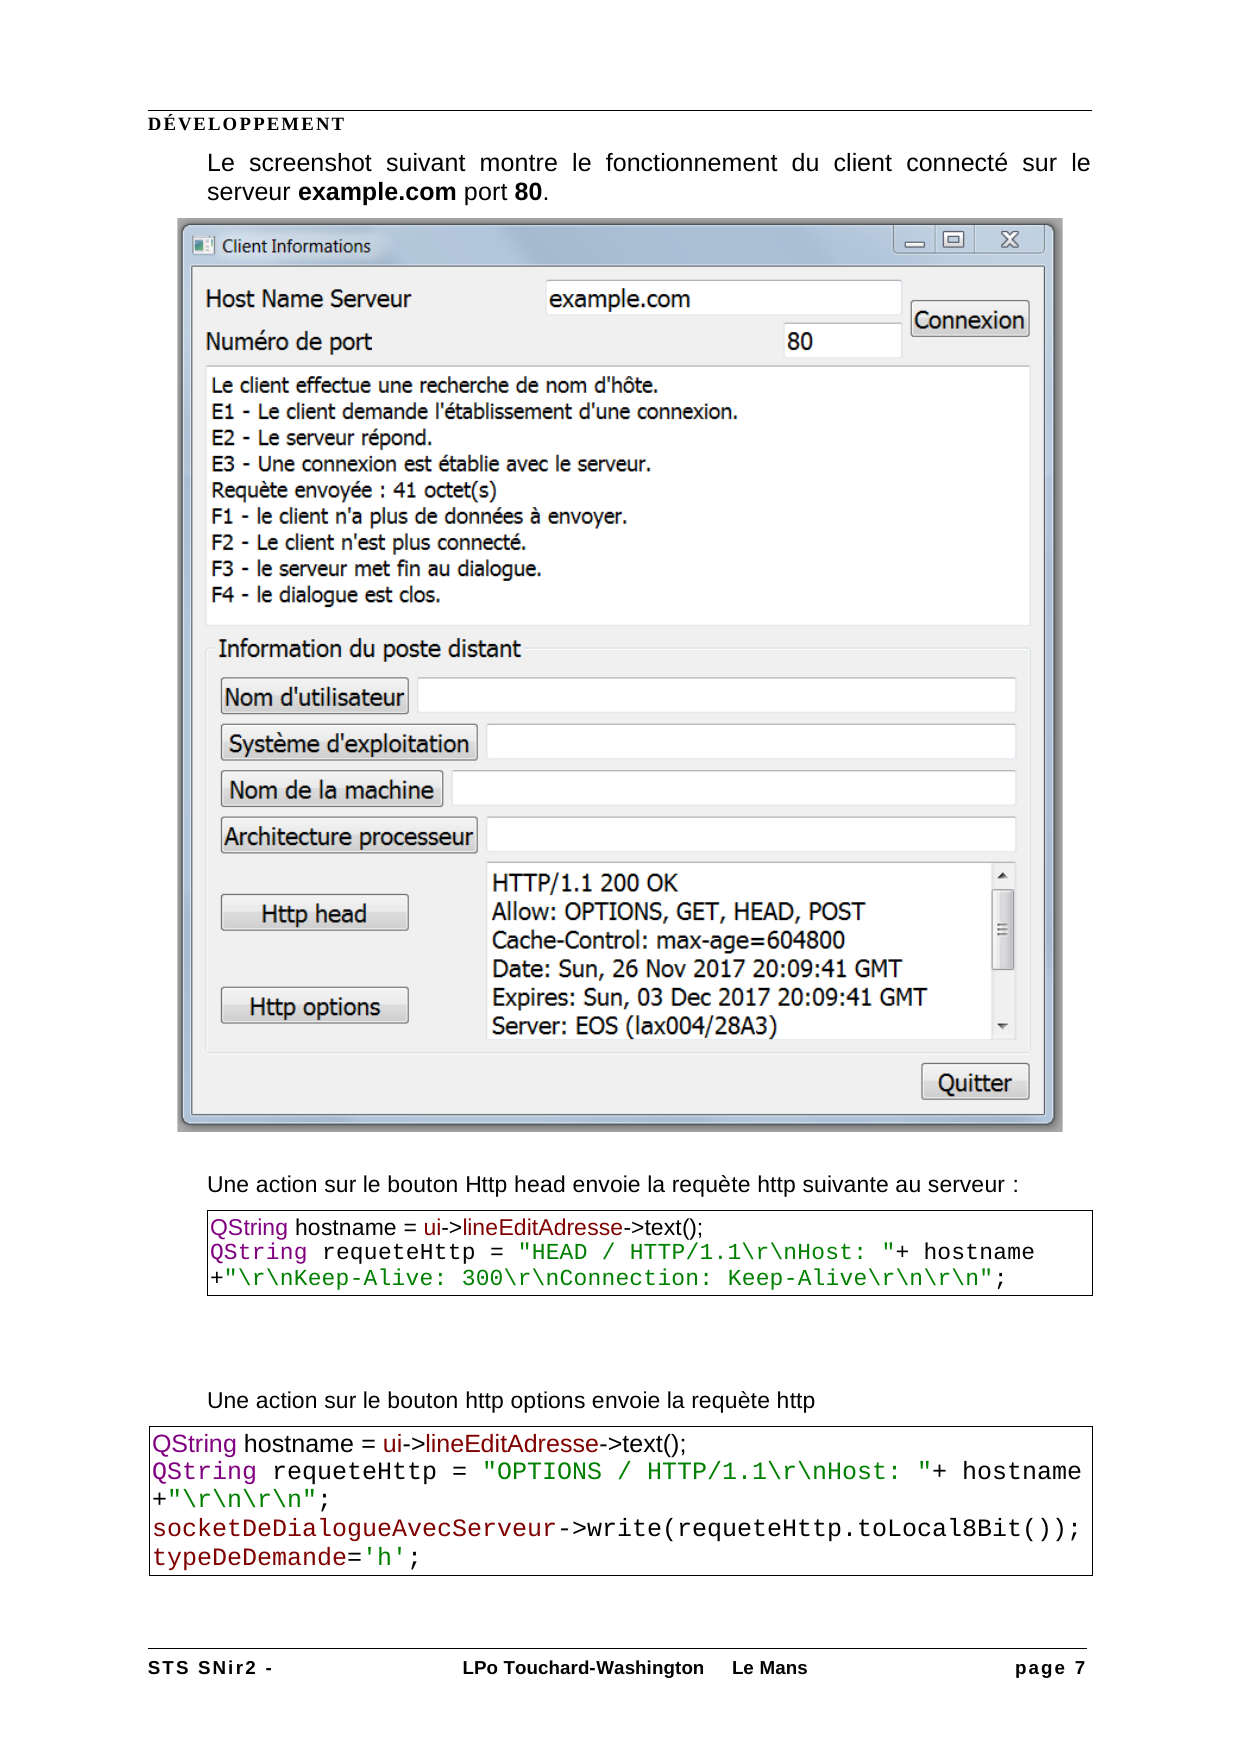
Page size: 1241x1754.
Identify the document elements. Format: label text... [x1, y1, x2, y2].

text Une action sur le bouton http options envoie la requète http [207, 1387, 1092, 1414]
text Une action sur le bouton Http head envoie la requète http suivante au serveur : [207, 1171, 1092, 1198]
picture [177, 218, 1063, 1132]
text QString hostname = ui->lineEditAdresse->text(); QString requeteHttp = "HEAD / HTTP/1.1\r\nHost: "+ hostname +"\r\nKeep-Alive: 300\r\nConnection: Keep-Alive\r\n\r\n"; [208, 1211, 1092, 1295]
text QString hostname = ui->lineEditAdresse->text(); QString requeteHttp = "OPTIONS / HTTP/1.1\r\nHost: "+ hostname +"\r\n\r\n"; socketDeDialogueAvecServeur->write(requeteHttp.toLocal8Bit()); typeDeDemande='h'; [150, 1427, 1092, 1575]
text Le screenshot suivant montre le fonctionnement du client connecté sur le serveur example.com port 80. [207, 148, 1092, 206]
